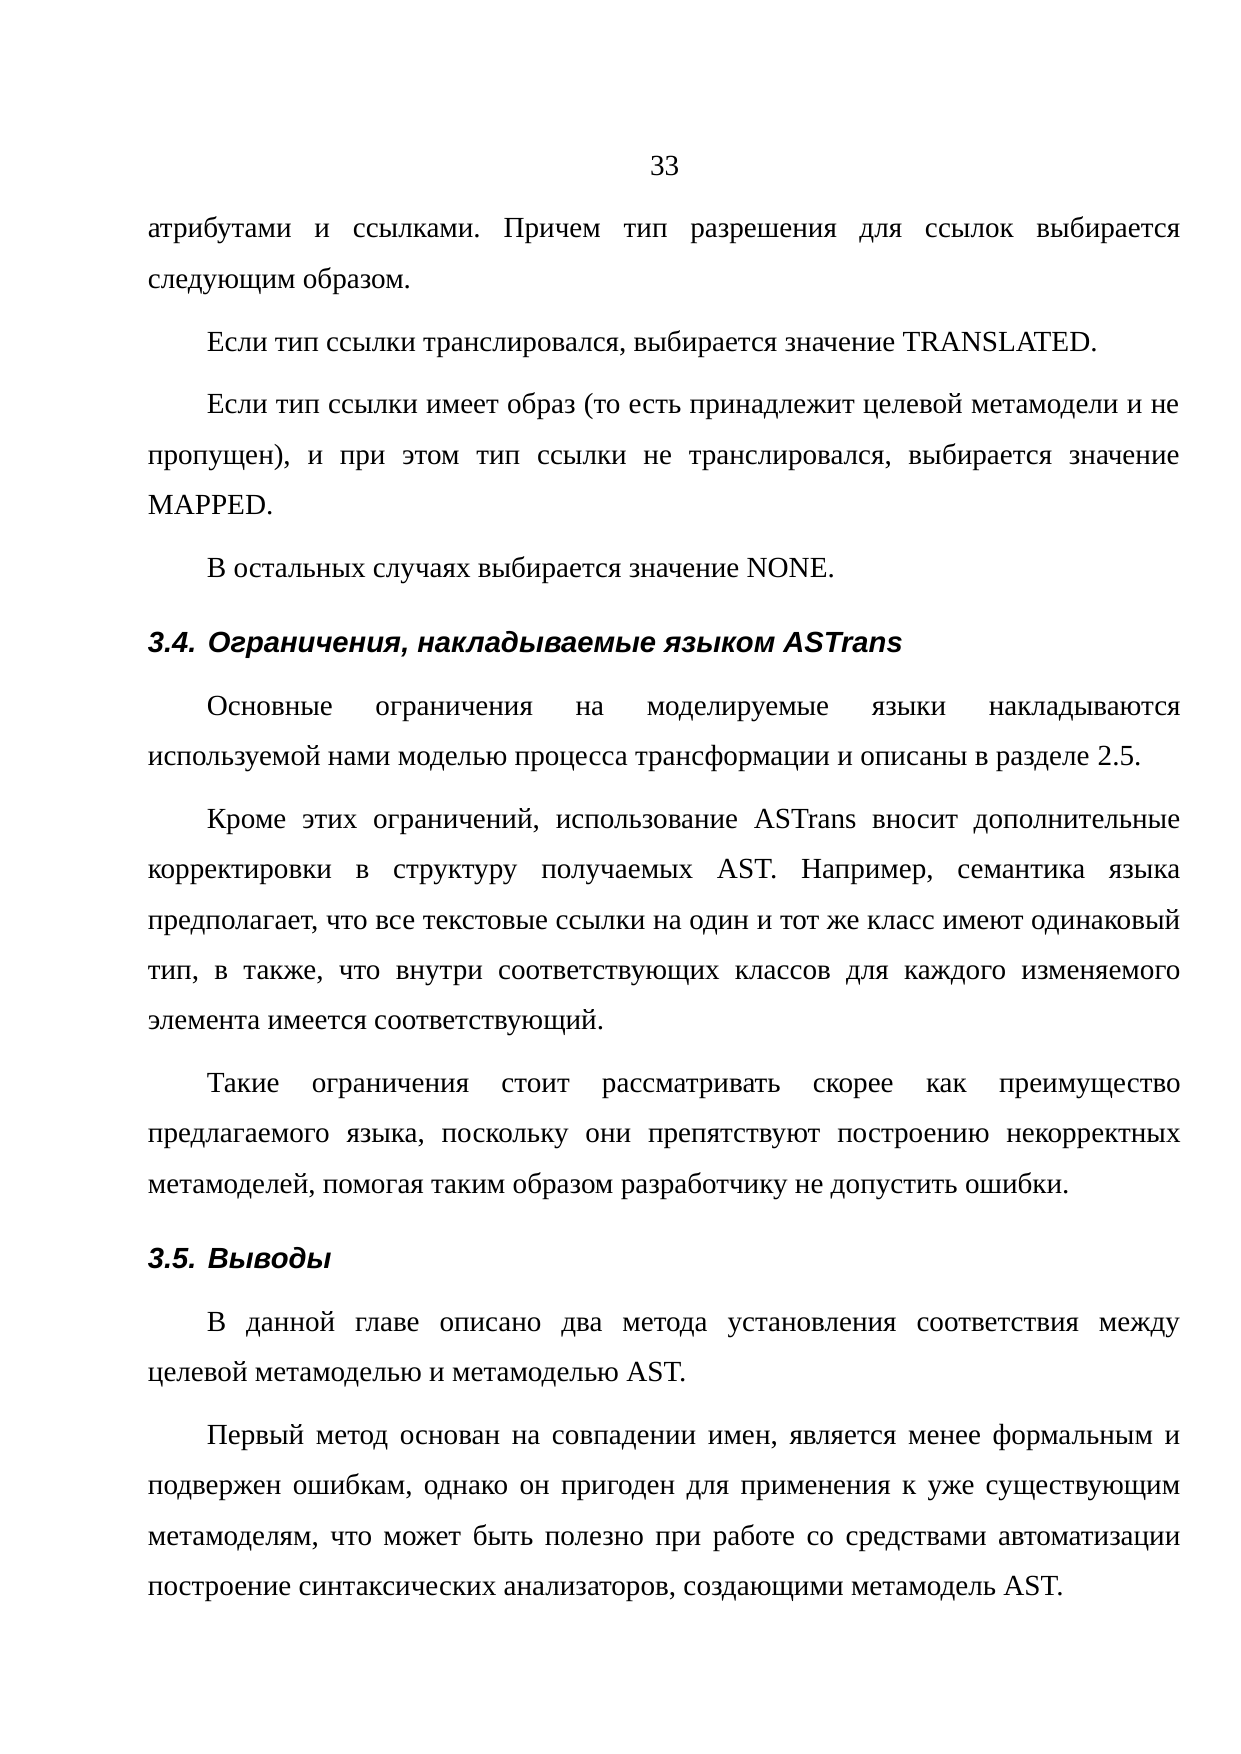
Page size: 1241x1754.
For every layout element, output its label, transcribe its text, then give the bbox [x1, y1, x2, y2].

text Первый метод основан на совпадении имен, является менее формальным и подвержен ошибкам, однако он пригоден для применения к уже существующим метамоделям, что может быть полезно при работе со средствами автоматизации построение синтаксических анализаторов, создающими метамодель AST. [148, 1417, 1181, 1602]
text атрибутами и ссылками. Причем тип разрешения для ссылок выбирается следующим образом. [148, 211, 1181, 294]
text В остальных случаях выбирается значение NONE. [148, 550, 1181, 583]
text Если тип ссылки транслировался, выбирается значение TRANSLATED. [148, 324, 1181, 357]
text Такие ограничения стоит рассматривать скорее как преимущество предлагаемого языка, поскольку они препятствуют построению некорректных метамоделей, помогая таким образом разработчику не допустить ошибки. [148, 1065, 1181, 1199]
text Если тип ссылки имеет образ (то есть принадлежит целевой метамодели и не пропущен), и при этом тип ссылки не транслировался, выбирается значение MAPPED. [148, 387, 1181, 521]
subtitle Ограничения, накладываемые языком ASTrans [148, 625, 1181, 659]
text Основные ограничения на моделируемые языки накладываются используемой нами моделью процесса трансформации и описаны в разделе 2.5. [148, 688, 1181, 772]
text Кроме этих ограничений, использование ASTrans вносит дополнительные корректировки в структуру получаемых AST. Например, семантика языка предполагает, что все текстовые ссылки на один и тот же класс имеют одинаковый тип, в также, что внутри соответствующих классов для каждого изменяемого элемента имеется соответствующий. [148, 801, 1181, 1036]
subtitle Выводы [148, 1241, 1181, 1275]
text В данной главе описано два метода установления соответствия между целевой метамоделью и метамоделью AST. [148, 1304, 1181, 1388]
